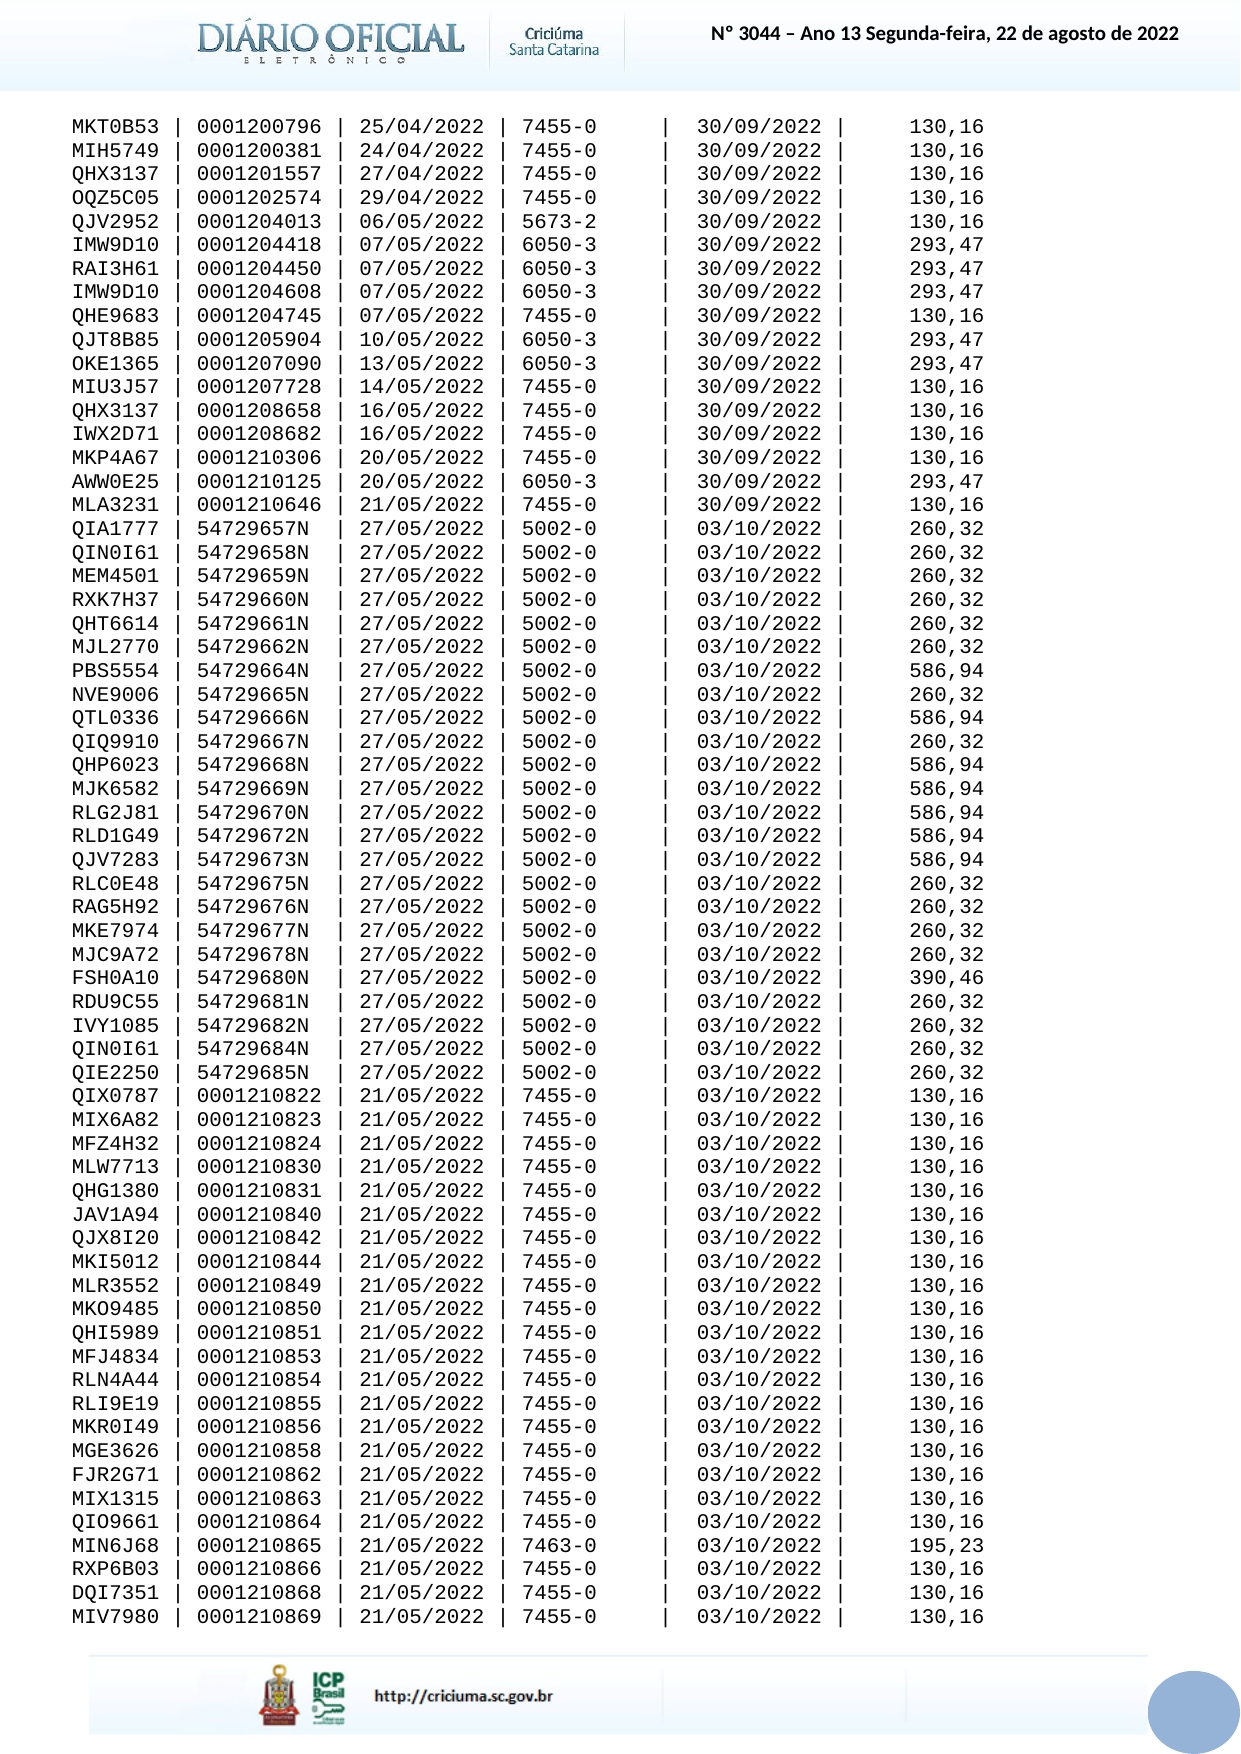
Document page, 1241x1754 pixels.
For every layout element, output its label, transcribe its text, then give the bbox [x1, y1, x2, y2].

text RLG2J81 | 54729670N | 27/05/2022 | 5002-0 | 03/10/2022 | 586,94 [59, 802, 1181, 825]
text JAV1A94 | 0001210840 | 21/05/2022 | 7455-0 | 03/10/2022 | 130,16 [59, 1204, 1181, 1227]
text MGE3626 | 0001210858 | 21/05/2022 | 7455-0 | 03/10/2022 | 130,16 [59, 1440, 1181, 1464]
text QHX3137 | 0001201557 | 27/04/2022 | 7455-0 | 30/09/2022 | 130,16 [59, 163, 1181, 187]
text OQZ5C05 | 0001202574 | 29/04/2022 | 7455-0 | 30/09/2022 | 130,16 [59, 187, 1181, 211]
text MJC9A72 | 54729678N | 27/05/2022 | 5002-0 | 03/10/2022 | 260,32 [59, 944, 1181, 967]
text MIN6J68 | 0001210865 | 21/05/2022 | 7463-0 | 03/10/2022 | 195,23 [59, 1535, 1181, 1558]
text QHI5989 | 0001210851 | 21/05/2022 | 7455-0 | 03/10/2022 | 130,16 [59, 1322, 1181, 1346]
text MLA3231 | 0001210646 | 21/05/2022 | 7455-0 | 30/09/2022 | 130,16 [59, 494, 1181, 518]
text RDU9C55 | 54729681N | 27/05/2022 | 5002-0 | 03/10/2022 | 260,32 [59, 991, 1181, 1014]
text QJV7283 | 54729673N | 27/05/2022 | 5002-0 | 03/10/2022 | 586,94 [59, 849, 1181, 873]
text RXK7H37 | 54729660N | 27/05/2022 | 5002-0 | 03/10/2022 | 260,32 [59, 589, 1181, 613]
text QHX3137 | 0001208658 | 16/05/2022 | 7455-0 | 30/09/2022 | 130,16 [59, 400, 1181, 423]
text QJX8I20 | 0001210842 | 21/05/2022 | 7455-0 | 03/10/2022 | 130,16 [59, 1227, 1181, 1251]
text FJR2G71 | 0001210862 | 21/05/2022 | 7455-0 | 03/10/2022 | 130,16 [59, 1464, 1181, 1487]
text IMW9D10 | 0001204608 | 07/05/2022 | 6050-3 | 30/09/2022 | 293,47 [59, 282, 1181, 305]
text QHE9683 | 0001204745 | 07/05/2022 | 7455-0 | 30/09/2022 | 130,16 [59, 305, 1181, 329]
text OKE1365 | 0001207090 | 13/05/2022 | 6050-3 | 30/09/2022 | 293,47 [59, 352, 1181, 376]
text QIO9661 | 0001210864 | 21/05/2022 | 7455-0 | 03/10/2022 | 130,16 [59, 1511, 1181, 1535]
text RLN4A44 | 0001210854 | 21/05/2022 | 7455-0 | 03/10/2022 | 130,16 [59, 1369, 1181, 1393]
text RLC0E48 | 54729675N | 27/05/2022 | 5002-0 | 03/10/2022 | 260,32 [59, 873, 1181, 896]
text QJV2952 | 0001204013 | 06/05/2022 | 5673-2 | 30/09/2022 | 130,16 [59, 211, 1181, 234]
text PBS5554 | 54729664N | 27/05/2022 | 5002-0 | 03/10/2022 | 586,94 [59, 660, 1181, 683]
text IMW9D10 | 0001204418 | 07/05/2022 | 6050-3 | 30/09/2022 | 293,47 [59, 234, 1181, 258]
text MKP4A67 | 0001210306 | 20/05/2022 | 7455-0 | 30/09/2022 | 130,16 [59, 447, 1181, 471]
text QJT8B85 | 0001205904 | 10/05/2022 | 6050-3 | 30/09/2022 | 293,47 [59, 329, 1181, 352]
text RLD1G49 | 54729672N | 27/05/2022 | 5002-0 | 03/10/2022 | 586,94 [59, 825, 1181, 849]
text QIX0787 | 0001210822 | 21/05/2022 | 7455-0 | 03/10/2022 | 130,16 [59, 1086, 1181, 1109]
text MIX6A82 | 0001210823 | 21/05/2022 | 7455-0 | 03/10/2022 | 130,16 [59, 1109, 1181, 1133]
text MKT0B53 | 0001200796 | 25/04/2022 | 7455-0 | 30/09/2022 | 130,16 [59, 116, 1181, 140]
text QIN0I61 | 54729658N | 27/05/2022 | 5002-0 | 03/10/2022 | 260,32 [59, 542, 1181, 565]
text QIA1777 | 54729657N | 27/05/2022 | 5002-0 | 03/10/2022 | 260,32 [59, 518, 1181, 542]
text MKO9485 | 0001210850 | 21/05/2022 | 7455-0 | 03/10/2022 | 130,16 [59, 1298, 1181, 1322]
text MIU3J57 | 0001207728 | 14/05/2022 | 7455-0 | 30/09/2022 | 130,16 [59, 376, 1181, 400]
text QHP6023 | 54729668N | 27/05/2022 | 5002-0 | 03/10/2022 | 586,94 [59, 754, 1181, 778]
text MFZ4H32 | 0001210824 | 21/05/2022 | 7455-0 | 03/10/2022 | 130,16 [59, 1133, 1181, 1156]
text RLI9E19 | 0001210855 | 21/05/2022 | 7455-0 | 03/10/2022 | 130,16 [59, 1393, 1181, 1417]
text MKI5012 | 0001210844 | 21/05/2022 | 7455-0 | 03/10/2022 | 130,16 [59, 1251, 1181, 1275]
text RAI3H61 | 0001204450 | 07/05/2022 | 6050-3 | 30/09/2022 | 293,47 [59, 258, 1181, 282]
text QIE2250 | 54729685N | 27/05/2022 | 5002-0 | 03/10/2022 | 260,32 [59, 1062, 1181, 1086]
text QHT6614 | 54729661N | 27/05/2022 | 5002-0 | 03/10/2022 | 260,32 [59, 613, 1181, 636]
text MLW7713 | 0001210830 | 21/05/2022 | 7455-0 | 03/10/2022 | 130,16 [59, 1156, 1181, 1180]
text MFJ4834 | 0001210853 | 21/05/2022 | 7455-0 | 03/10/2022 | 130,16 [59, 1346, 1181, 1369]
text DQI7351 | 0001210868 | 21/05/2022 | 7455-0 | 03/10/2022 | 130,16 [59, 1582, 1181, 1606]
text RAG5H92 | 54729676N | 27/05/2022 | 5002-0 | 03/10/2022 | 260,32 [59, 896, 1181, 920]
text MJK6582 | 54729669N | 27/05/2022 | 5002-0 | 03/10/2022 | 586,94 [59, 778, 1181, 802]
text QHG1380 | 0001210831 | 21/05/2022 | 7455-0 | 03/10/2022 | 130,16 [59, 1180, 1181, 1204]
text MIH5749 | 0001200381 | 24/04/2022 | 7455-0 | 30/09/2022 | 130,16 [59, 140, 1181, 163]
text QIN0I61 | 54729684N | 27/05/2022 | 5002-0 | 03/10/2022 | 260,32 [59, 1038, 1181, 1062]
text MLR3552 | 0001210849 | 21/05/2022 | 7455-0 | 03/10/2022 | 130,16 [59, 1275, 1181, 1298]
text AWW0E25 | 0001210125 | 20/05/2022 | 6050-3 | 30/09/2022 | 293,47 [59, 471, 1181, 494]
text IVY1085 | 54729682N | 27/05/2022 | 5002-0 | 03/10/2022 | 260,32 [59, 1014, 1181, 1038]
text MIX1315 | 0001210863 | 21/05/2022 | 7455-0 | 03/10/2022 | 130,16 [59, 1487, 1181, 1511]
text QTL0336 | 54729666N | 27/05/2022 | 5002-0 | 03/10/2022 | 586,94 [59, 707, 1181, 731]
text FSH0A10 | 54729680N | 27/05/2022 | 5002-0 | 03/10/2022 | 390,46 [59, 967, 1181, 991]
text MEM4501 | 54729659N | 27/05/2022 | 5002-0 | 03/10/2022 | 260,32 [59, 565, 1181, 589]
text MIV7980 | 0001210869 | 21/05/2022 | 7455-0 | 03/10/2022 | 130,16 [59, 1606, 1181, 1629]
text NVE9006 | 54729665N | 27/05/2022 | 5002-0 | 03/10/2022 | 260,32 [59, 683, 1181, 707]
text QIQ9910 | 54729667N | 27/05/2022 | 5002-0 | 03/10/2022 | 260,32 [59, 731, 1181, 754]
text MJL2770 | 54729662N | 27/05/2022 | 5002-0 | 03/10/2022 | 260,32 [59, 636, 1181, 660]
text RXP6B03 | 0001210866 | 21/05/2022 | 7455-0 | 03/10/2022 | 130,16 [59, 1558, 1181, 1582]
text MKR0I49 | 0001210856 | 21/05/2022 | 7455-0 | 03/10/2022 | 130,16 [59, 1417, 1181, 1440]
text MKE7974 | 54729677N | 27/05/2022 | 5002-0 | 03/10/2022 | 260,32 [59, 920, 1181, 944]
text IWX2D71 | 0001208682 | 16/05/2022 | 7455-0 | 30/09/2022 | 130,16 [59, 423, 1181, 447]
